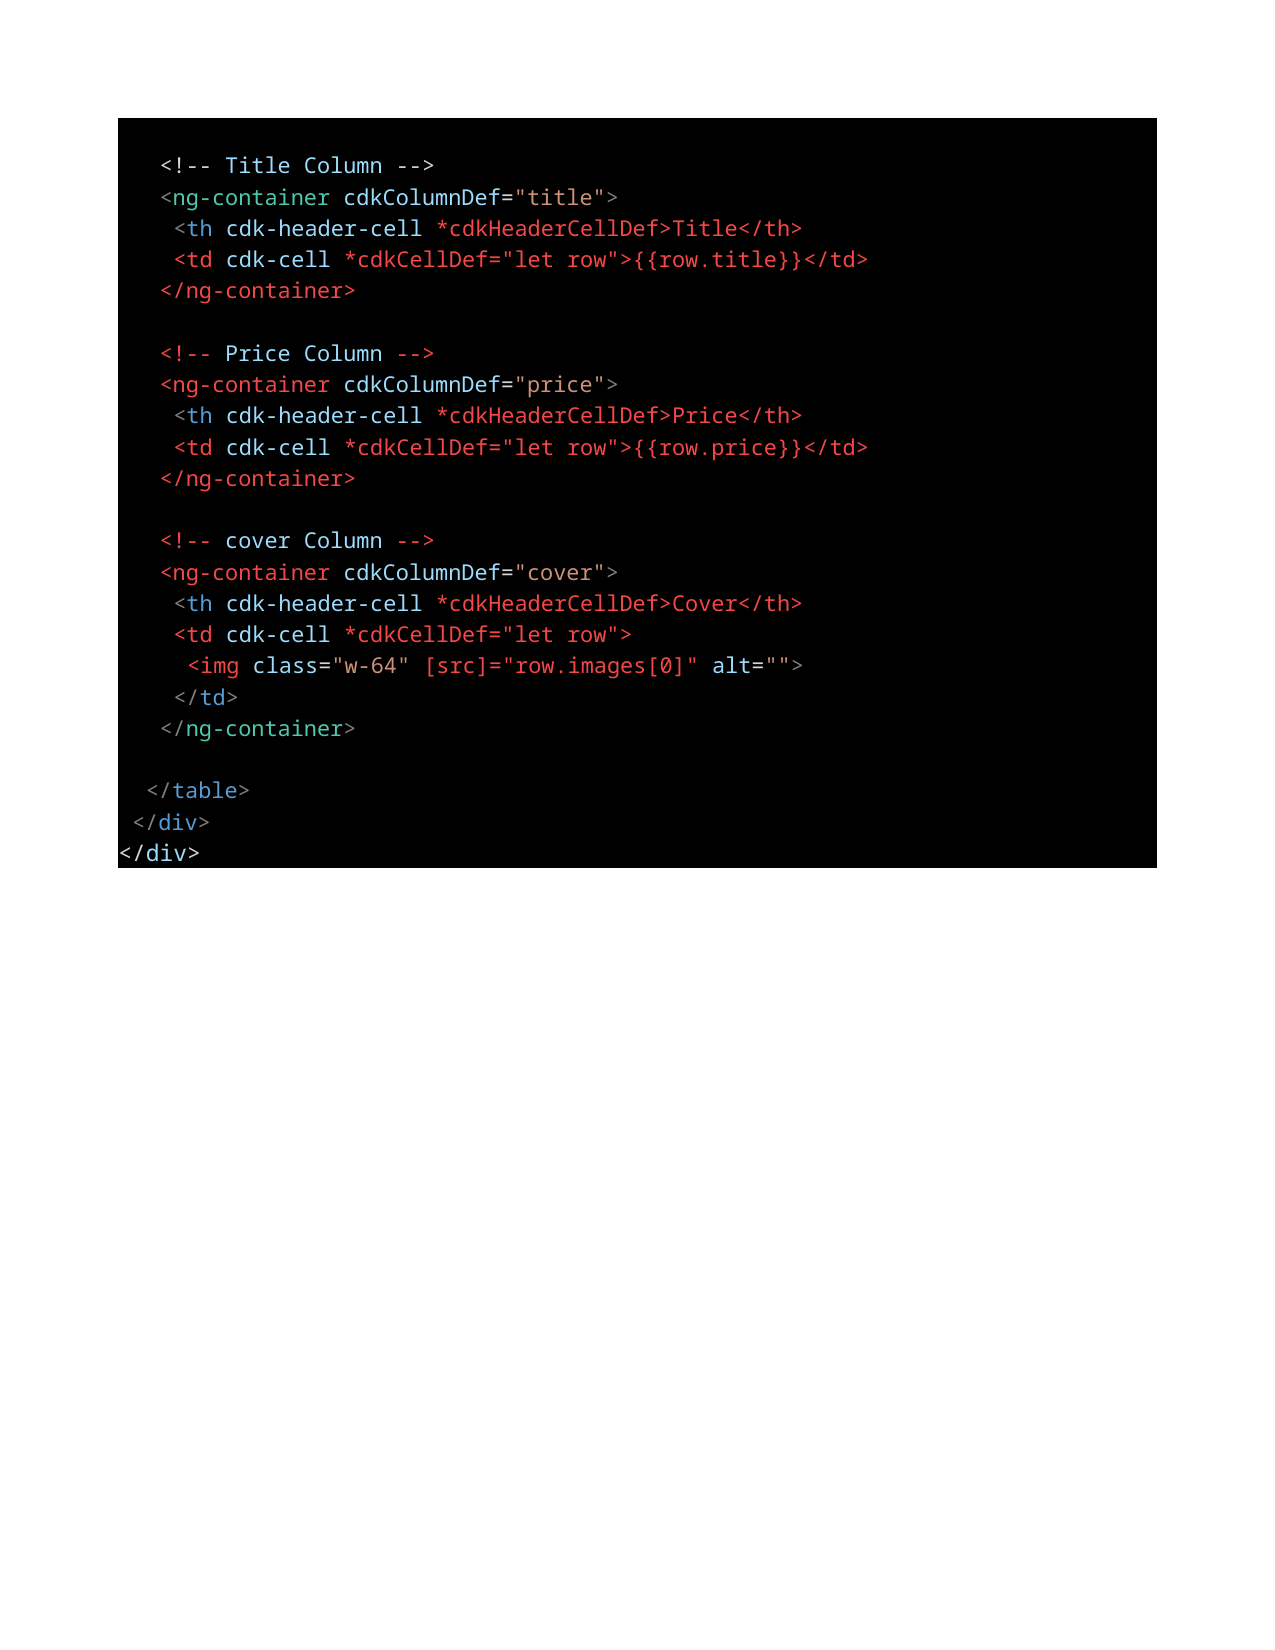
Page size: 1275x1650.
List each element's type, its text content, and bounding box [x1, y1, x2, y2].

text <ng-container cdkColumnDef="title"> [118, 181, 1157, 212]
text <td cdk-cell *cdkCellDef="let row"> [118, 618, 1157, 649]
text <!-- Price Column --> [118, 337, 1157, 368]
text <th cdk-header-cell *cdkHeaderCellDef>Title</th> [118, 212, 1157, 243]
text <th cdk-header-cell *cdkHeaderCellDef>Cover</th> [118, 587, 1157, 618]
text <!-- Title Column --> [118, 149, 1157, 181]
text <img class="w-64" [src]="row.images[0]" alt=""> [118, 649, 1157, 681]
text </div> [118, 806, 1157, 837]
text </ng-container> [118, 274, 1157, 306]
text <!-- cover Column --> [118, 524, 1157, 556]
text </ng-container> [118, 712, 1157, 743]
text </div> [118, 837, 1157, 868]
text </ng-container> [118, 462, 1157, 493]
text <th cdk-header-cell *cdkHeaderCellDef>Price</th> [118, 399, 1157, 431]
text </table> [118, 774, 1157, 806]
text <ng-container cdkColumnDef="cover"> [118, 556, 1157, 587]
text <ng-container cdkColumnDef="price"> [118, 368, 1157, 399]
text </td> [118, 681, 1157, 712]
text <td cdk-cell *cdkCellDef="let row">{{row.price}}</td> [118, 431, 1157, 462]
text <td cdk-cell *cdkCellDef="let row">{{row.title}}</td> [118, 243, 1157, 274]
